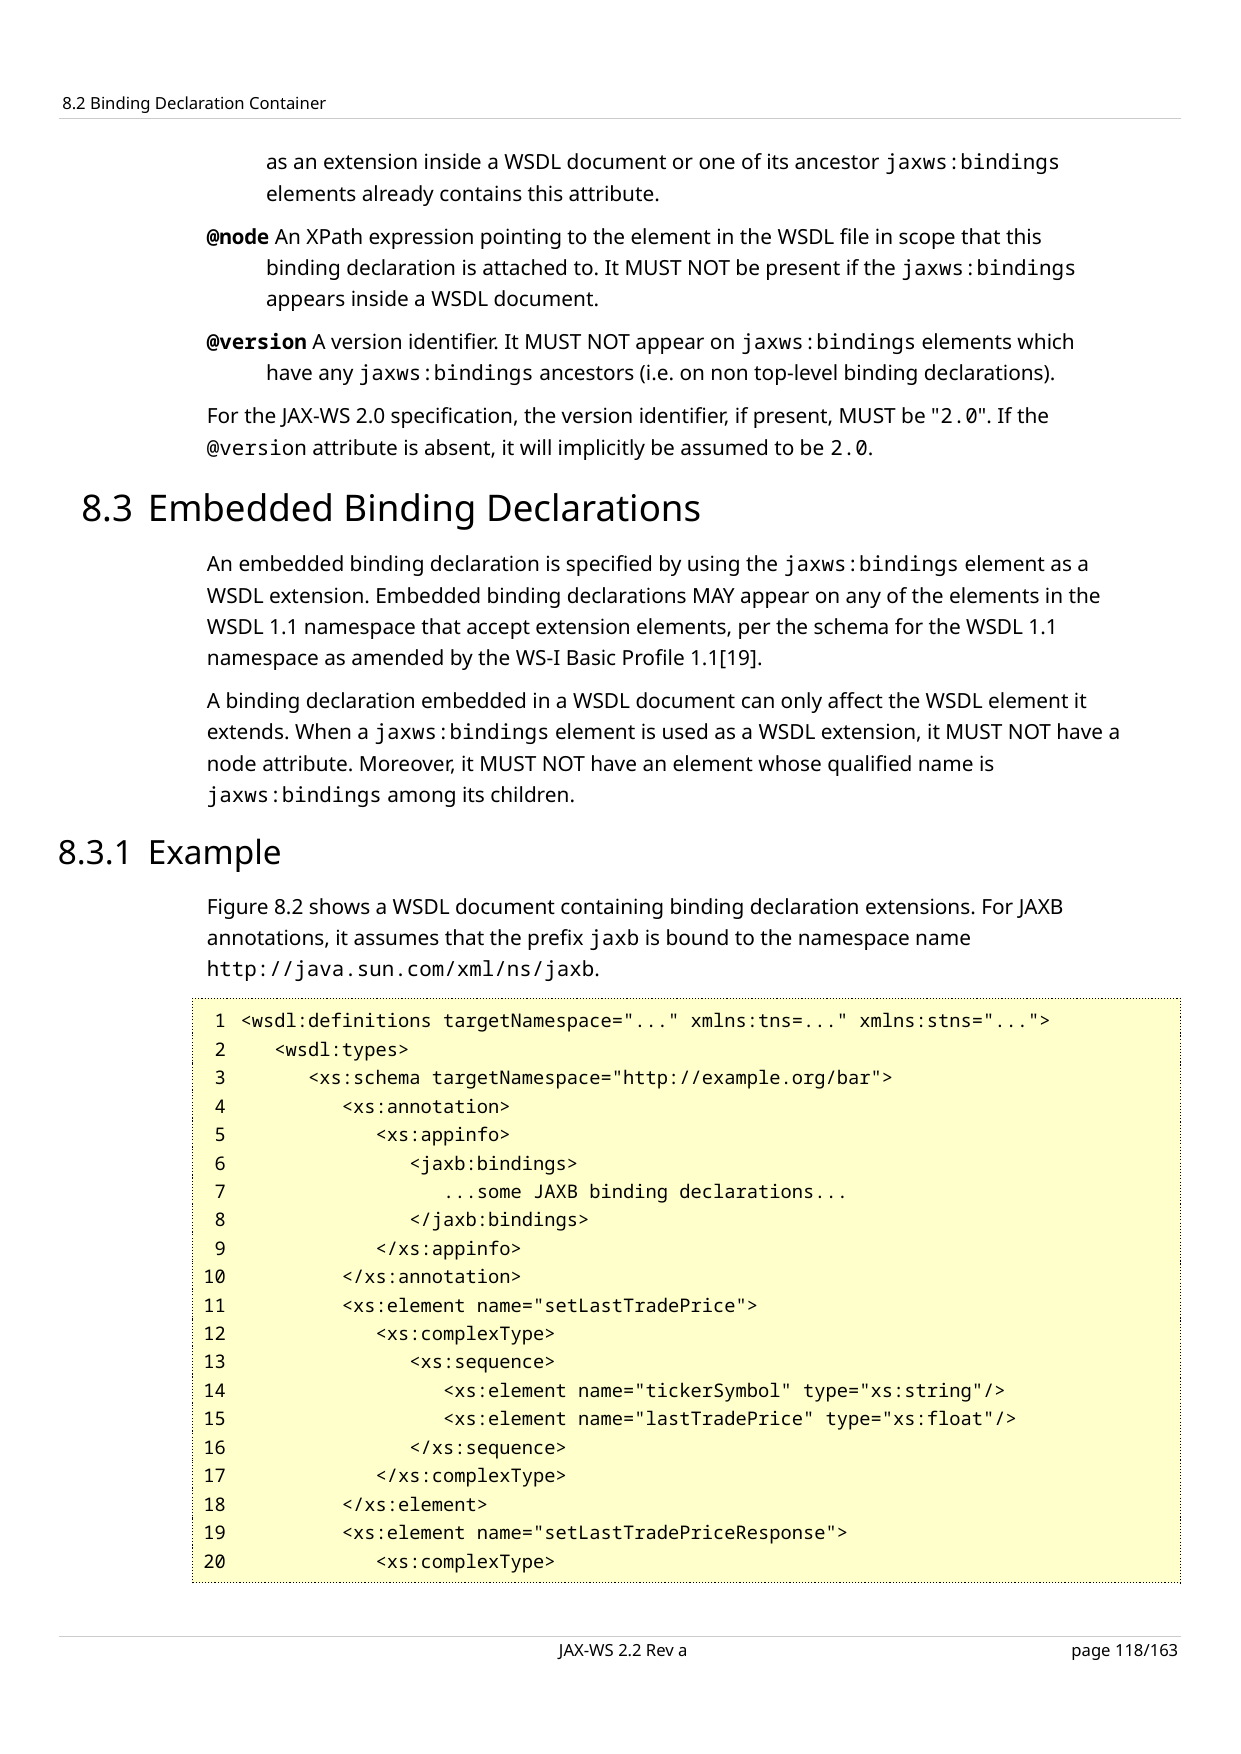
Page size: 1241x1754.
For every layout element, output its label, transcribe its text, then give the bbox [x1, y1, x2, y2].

text For the JAX-WS 2.0 specification, the version identifier, if present, MUST be "2.0". If the @version attribute is absent, it will implicitly be assumed to be 2.0. [207, 402, 1122, 461]
text An embedded binding declaration is specified by using the jaxws:bindings element as a WSDL extension. Embedded binding declarations MAY appear on any of the elements in the WSDL 1.1 namespace that accept extension elements, per the schema for the WSDL 1.1 namespace as amended by the WS-I Basic Profile 1.1[19]. [207, 549, 1122, 672]
list <xs:element name="setLastTradePrice"> [192, 1282, 1181, 1310]
list <jaxb:bindings> [192, 1140, 1181, 1168]
list </xs:appinfo> [192, 1225, 1181, 1253]
list <xs:sequence> [192, 1339, 1181, 1367]
list <wsdl:types> [192, 1026, 1181, 1054]
text @version A version identifier. It MUST NOT appear on jaxws:bindings elements which have any jaxws:bindings ancestors (i.e. on non top-level binding declarations). [207, 327, 1122, 387]
list </xs:sequence> [192, 1424, 1181, 1453]
subtitle Example [133, 829, 1181, 874]
text Figure 8.2 shows a WSDL document containing binding declaration extensions. For JAXB annotations, it assumes that the prefix jaxb is bound to the namespace name http://java.sun.com/xml/ns/jaxb. [207, 892, 1122, 983]
text @node An XPath expression pointing to the element in the WSDL file in scope that this binding declaration is attached to. It MUST NOT be present if the jaxws:bindings appears inside a WSDL document. [207, 222, 1122, 313]
list <xs:annotation> [192, 1083, 1181, 1111]
list <xs:appinfo> [192, 1111, 1181, 1140]
list </xs:element> [192, 1481, 1181, 1509]
list <xs:complexType> [192, 1538, 1181, 1583]
list <xs:element name="lastTradePrice" type="xs:float"/> [192, 1396, 1181, 1424]
list <xs:element name="tickerSymbol" type="xs:string"/> [192, 1367, 1181, 1396]
list </jaxb:bindings> [192, 1197, 1181, 1225]
list <xs:element name="setLastTradePriceResponse"> [192, 1509, 1181, 1538]
list </xs:annotation> [192, 1253, 1181, 1282]
list </xs:complexType> [192, 1453, 1181, 1481]
list <wsdl:definitions targetNamespace="..." xmlns:tns=..." xmlns:stns="..."> [192, 998, 1181, 1026]
subtitle Embedded Binding Declarations [133, 482, 1181, 532]
text as an extension inside a WSDL document or one of its ancestor jaxws:bindings elements already contains this attribute. [207, 147, 1122, 207]
list <xs:complexType> [192, 1310, 1181, 1339]
list ...some JAXB binding declarations... [192, 1168, 1181, 1197]
list <xs:schema targetNamespace="http://example.org/bar"> [192, 1054, 1181, 1083]
text A binding declaration embedded in a WSDL document can only affect the WSDL element it extends. When a jaxws:bindings element is used as a WSDL extension, it MUST NOT have a node attribute. Moreover, it MUST NOT have an element whose qualified name is jaxws:bindings among its children. [207, 686, 1122, 808]
